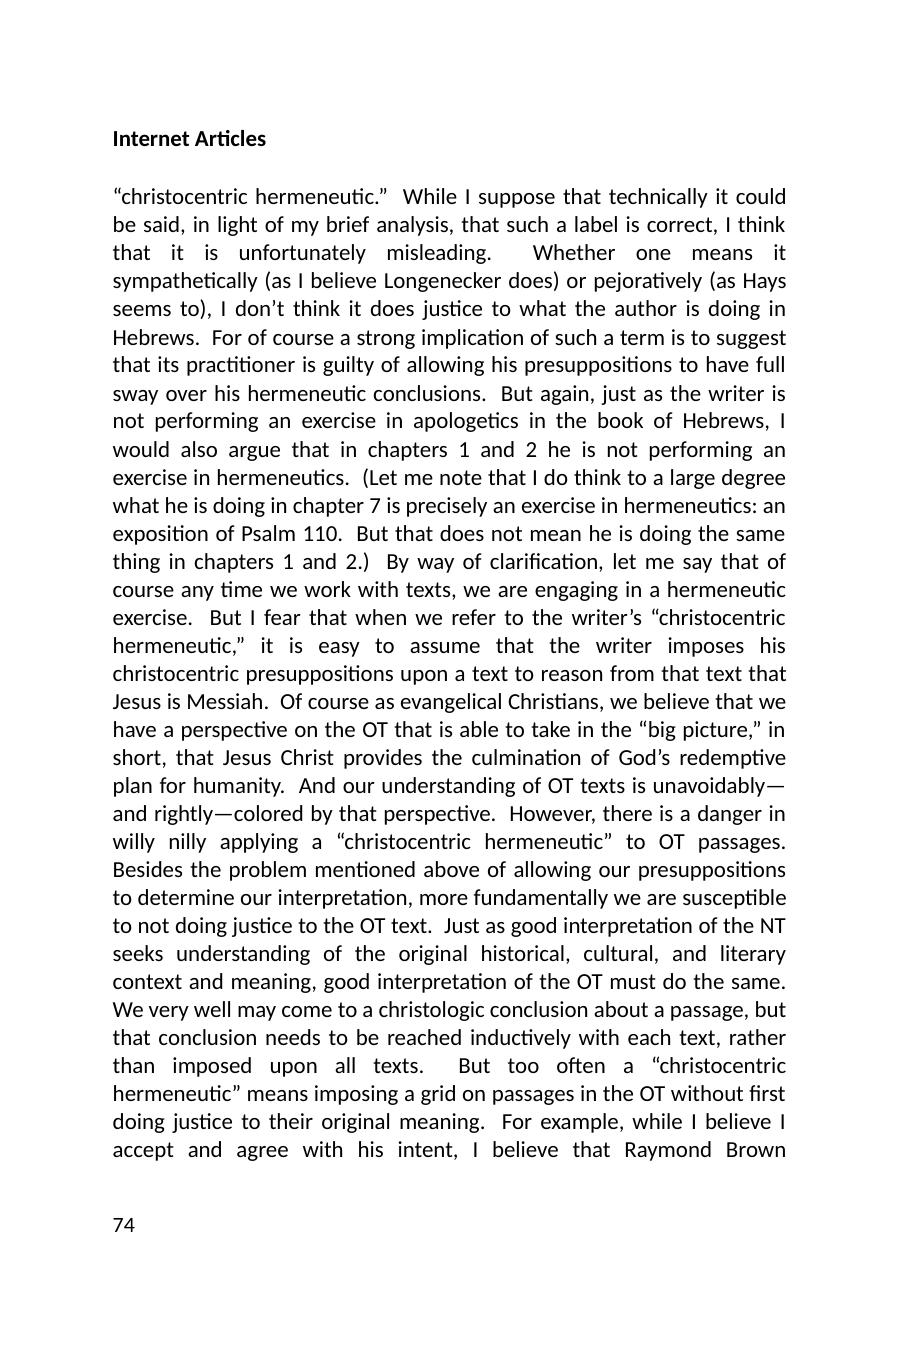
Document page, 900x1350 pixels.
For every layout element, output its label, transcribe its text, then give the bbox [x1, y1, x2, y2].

text “christocentric hermeneutic.” While I suppose that technically it could be said, in light of my brief analysis, that such a label is correct, I think that it is unfortunately misleading. Whether one means it sympathetically (as I believe Longenecker does) or pejoratively (as Hays seems to), I don’t think it does justice to what the author is doing in Hebrews. For of course a strong implication of such a term is to suggest that its practitioner is guilty of allowing his presuppositions to have full sway over his hermeneutic conclusions. But again, just as the writer is not performing an exercise in apologetics in the book of Hebrews, I would also argue that in chapters 1 and 2 he is not performing an exercise in hermeneutics. (Let me note that I do think to a large degree what he is doing in chapter 7 is precisely an exercise in hermeneutics: an exposition of Psalm 110. But that does not mean he is doing the same thing in chapters 1 and 2.) By way of clarification, let me say that of course any time we work with texts, we are engaging in a hermeneutic exercise. But I fear that when we refer to the writer’s “christocentric hermeneutic,” it is easy to assume that the writer imposes his christocentric presuppositions upon a text to reason from that text that Jesus is Messiah. Of course as evangelical Christians, we believe that we have a perspective on the OT that is able to take in the “big picture,” in short, that Jesus Christ provides the culmination of God’s redemptive plan for humanity. And our understanding of OT texts is unavoidably—and rightly—colored by that perspective. However, there is a danger in willy nilly applying a “christocentric hermeneutic” to OT passages. Besides the problem mentioned above of allowing our presuppositions to determine our interpretation, more fundamentally we are susceptible to not doing justice to the OT text. Just as good interpretation of the NT seeks understanding of the original historical, cultural, and literary context and meaning, good interpretation of the OT must do the same. We very well may come to a christologic conclusion about a passage, but that conclusion needs to be reached inductively with each text, rather than imposed upon all texts. But too often a “christocentric hermeneutic” means imposing a grid on passages in the OT without first doing justice to their original meaning. For example, while I believe I accept and agree with his intent, I believe that Raymond Brown [112, 182, 787, 1163]
